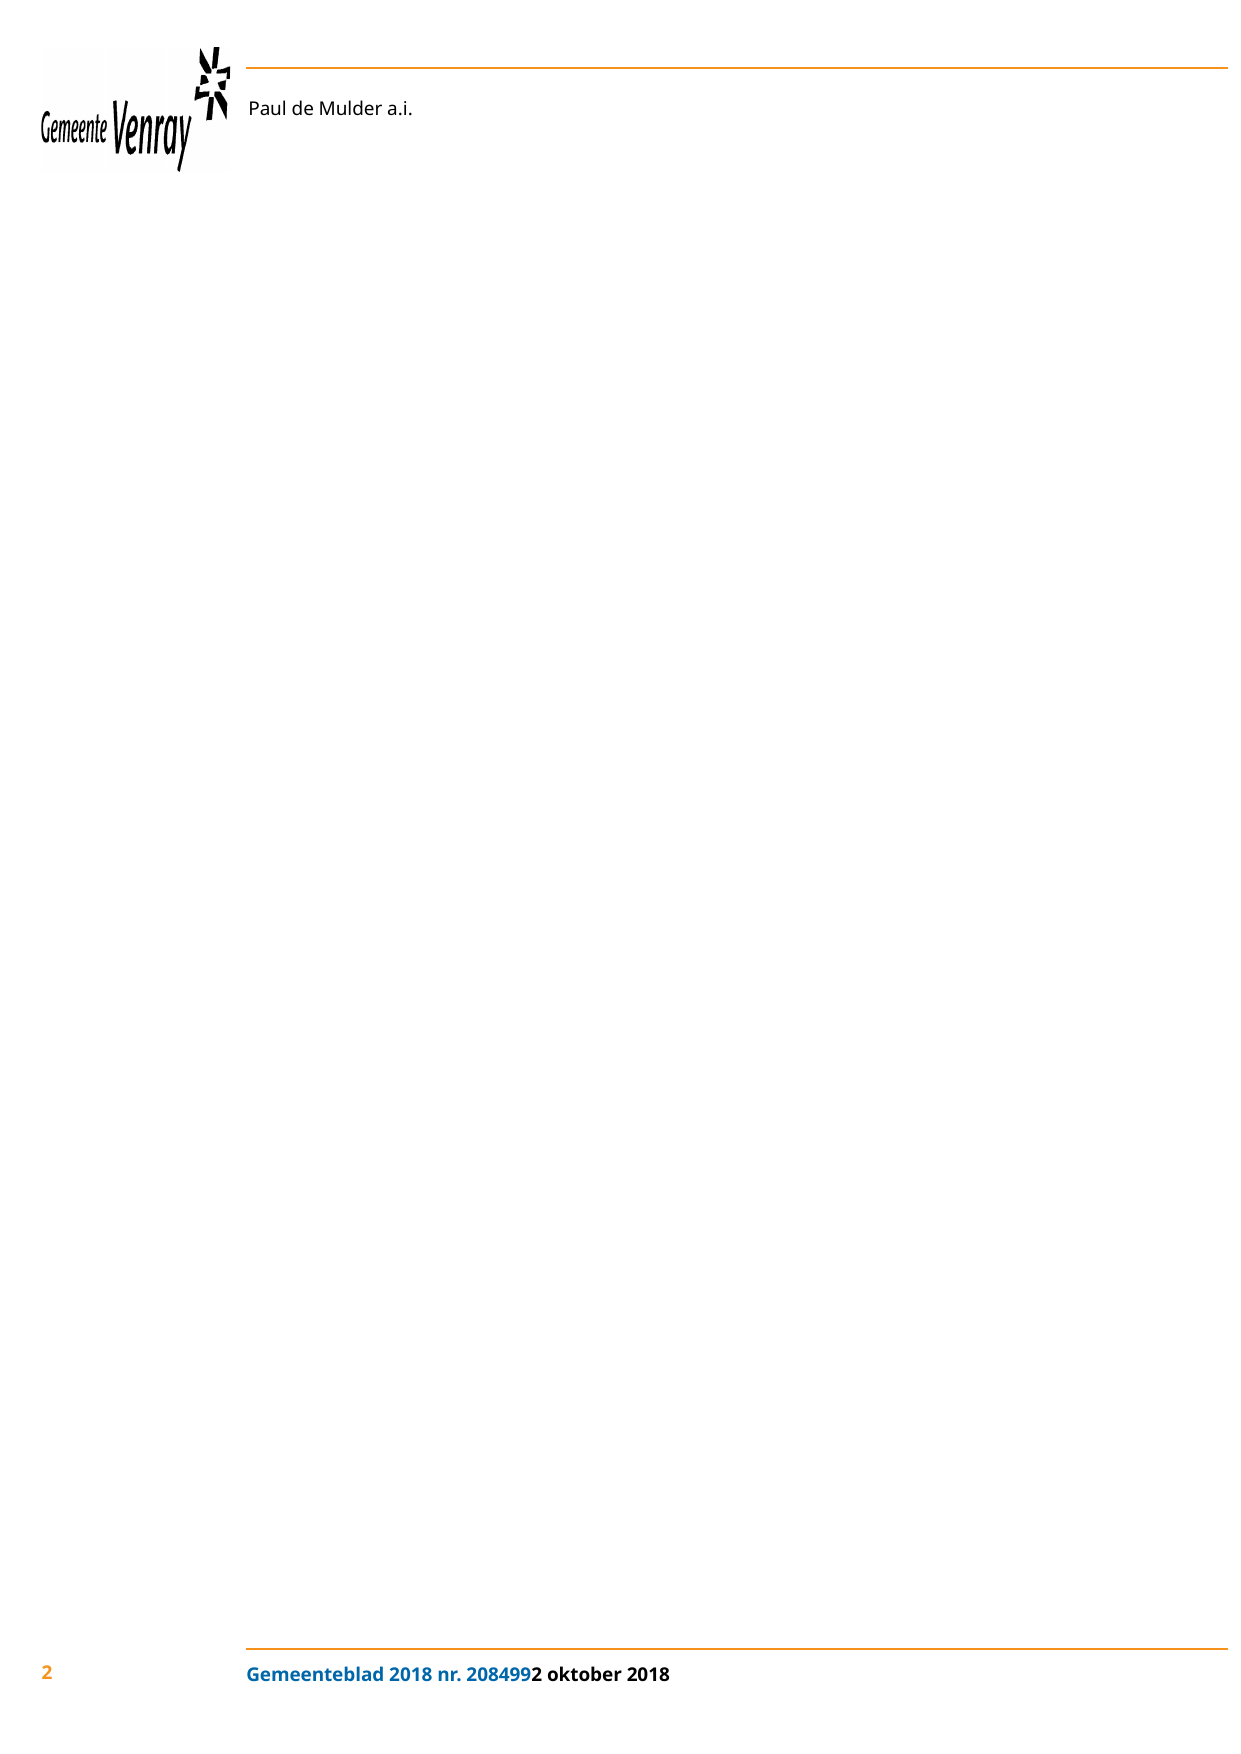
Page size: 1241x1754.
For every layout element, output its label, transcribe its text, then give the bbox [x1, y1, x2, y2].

picture [41, 47, 231, 172]
text Paul de Mulder a.i. [248, 95, 1152, 121]
